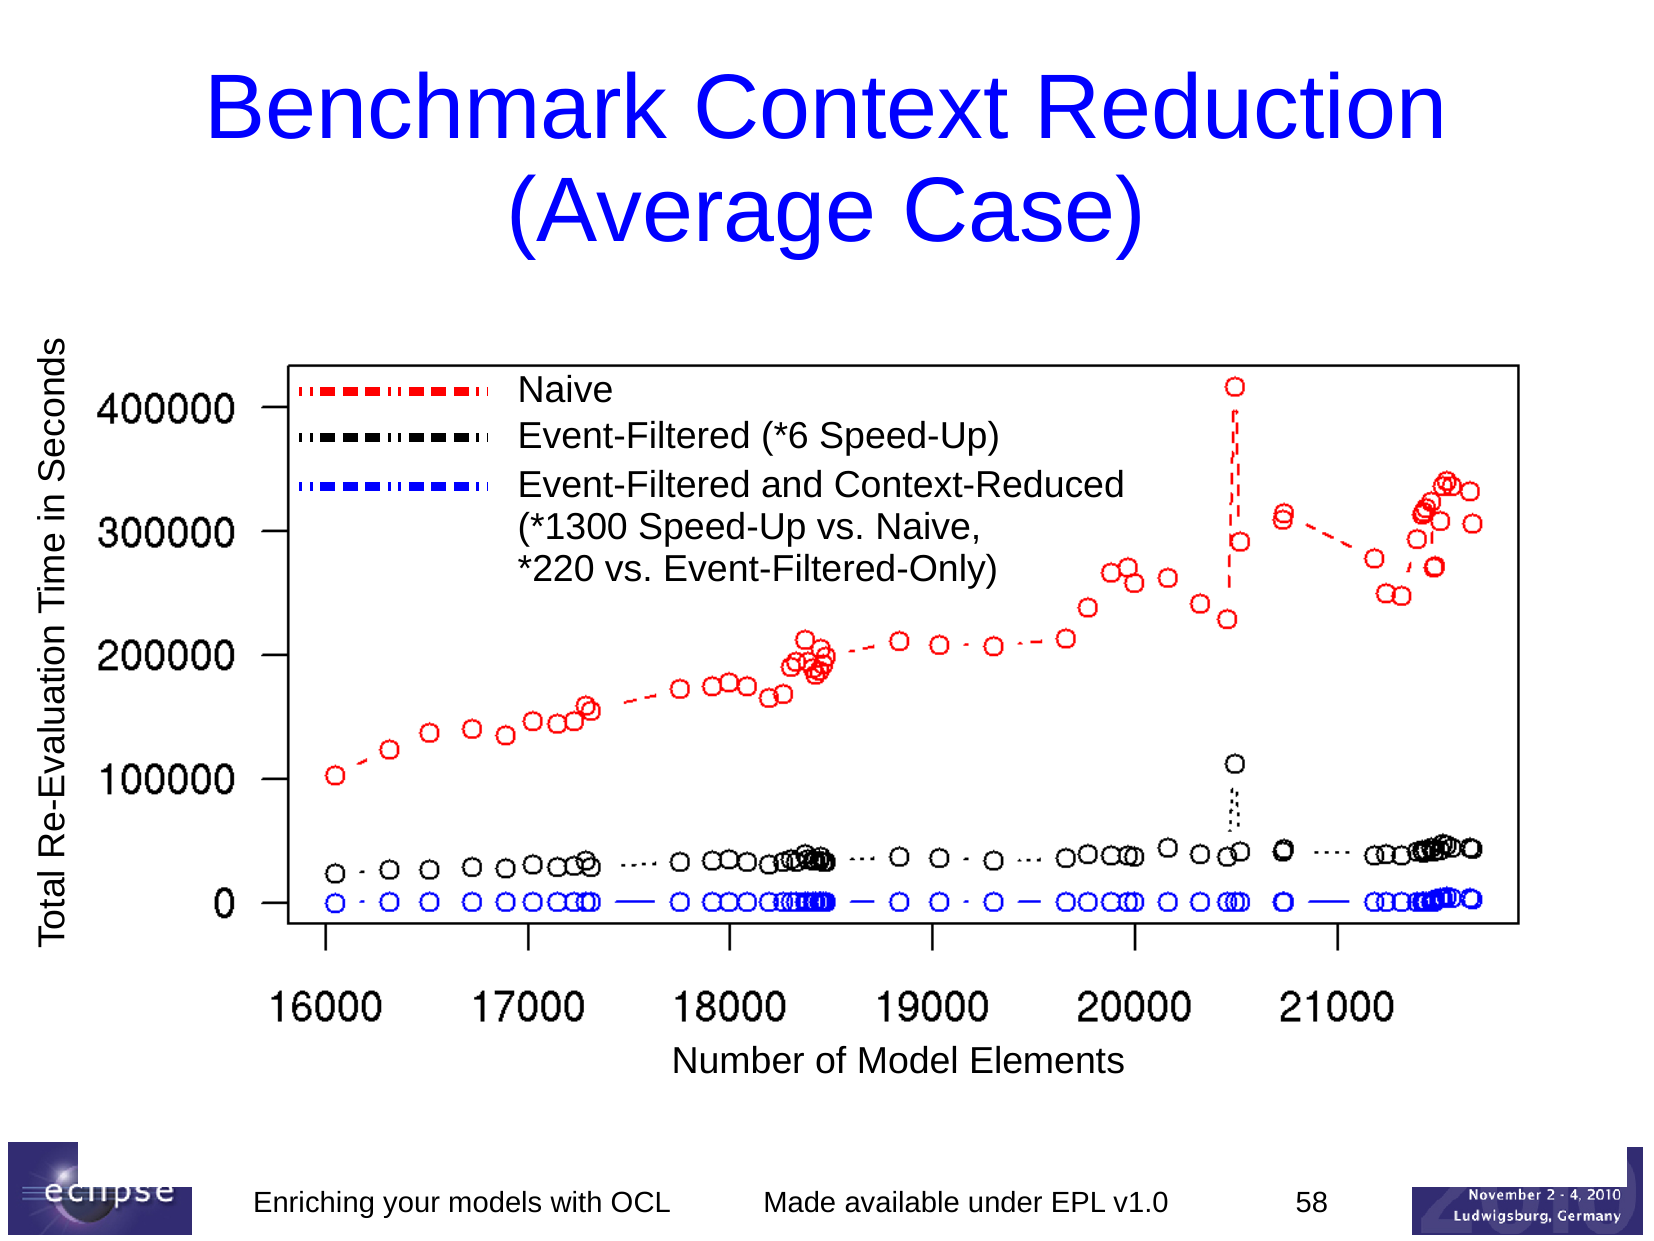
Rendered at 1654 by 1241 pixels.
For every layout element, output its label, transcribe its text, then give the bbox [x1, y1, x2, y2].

picture [8, 154, 1643, 1235]
text_box Naive [502, 361, 628, 407]
text_box Event-Filtered (*6 Speed-Up) [502, 407, 1015, 456]
title Benchmark Context Reduction (Average Case) [82, 55, 1571, 261]
text_box Total Re-Evaluation Time in Seconds [23, 322, 80, 964]
text_box Event-Filtered and Context-Reduced (*1300 Speed-Up vs. Naive, *220 vs. Event-Filtered-Only) [502, 456, 1140, 598]
text_box Number of Model Elements [656, 1032, 1141, 1091]
